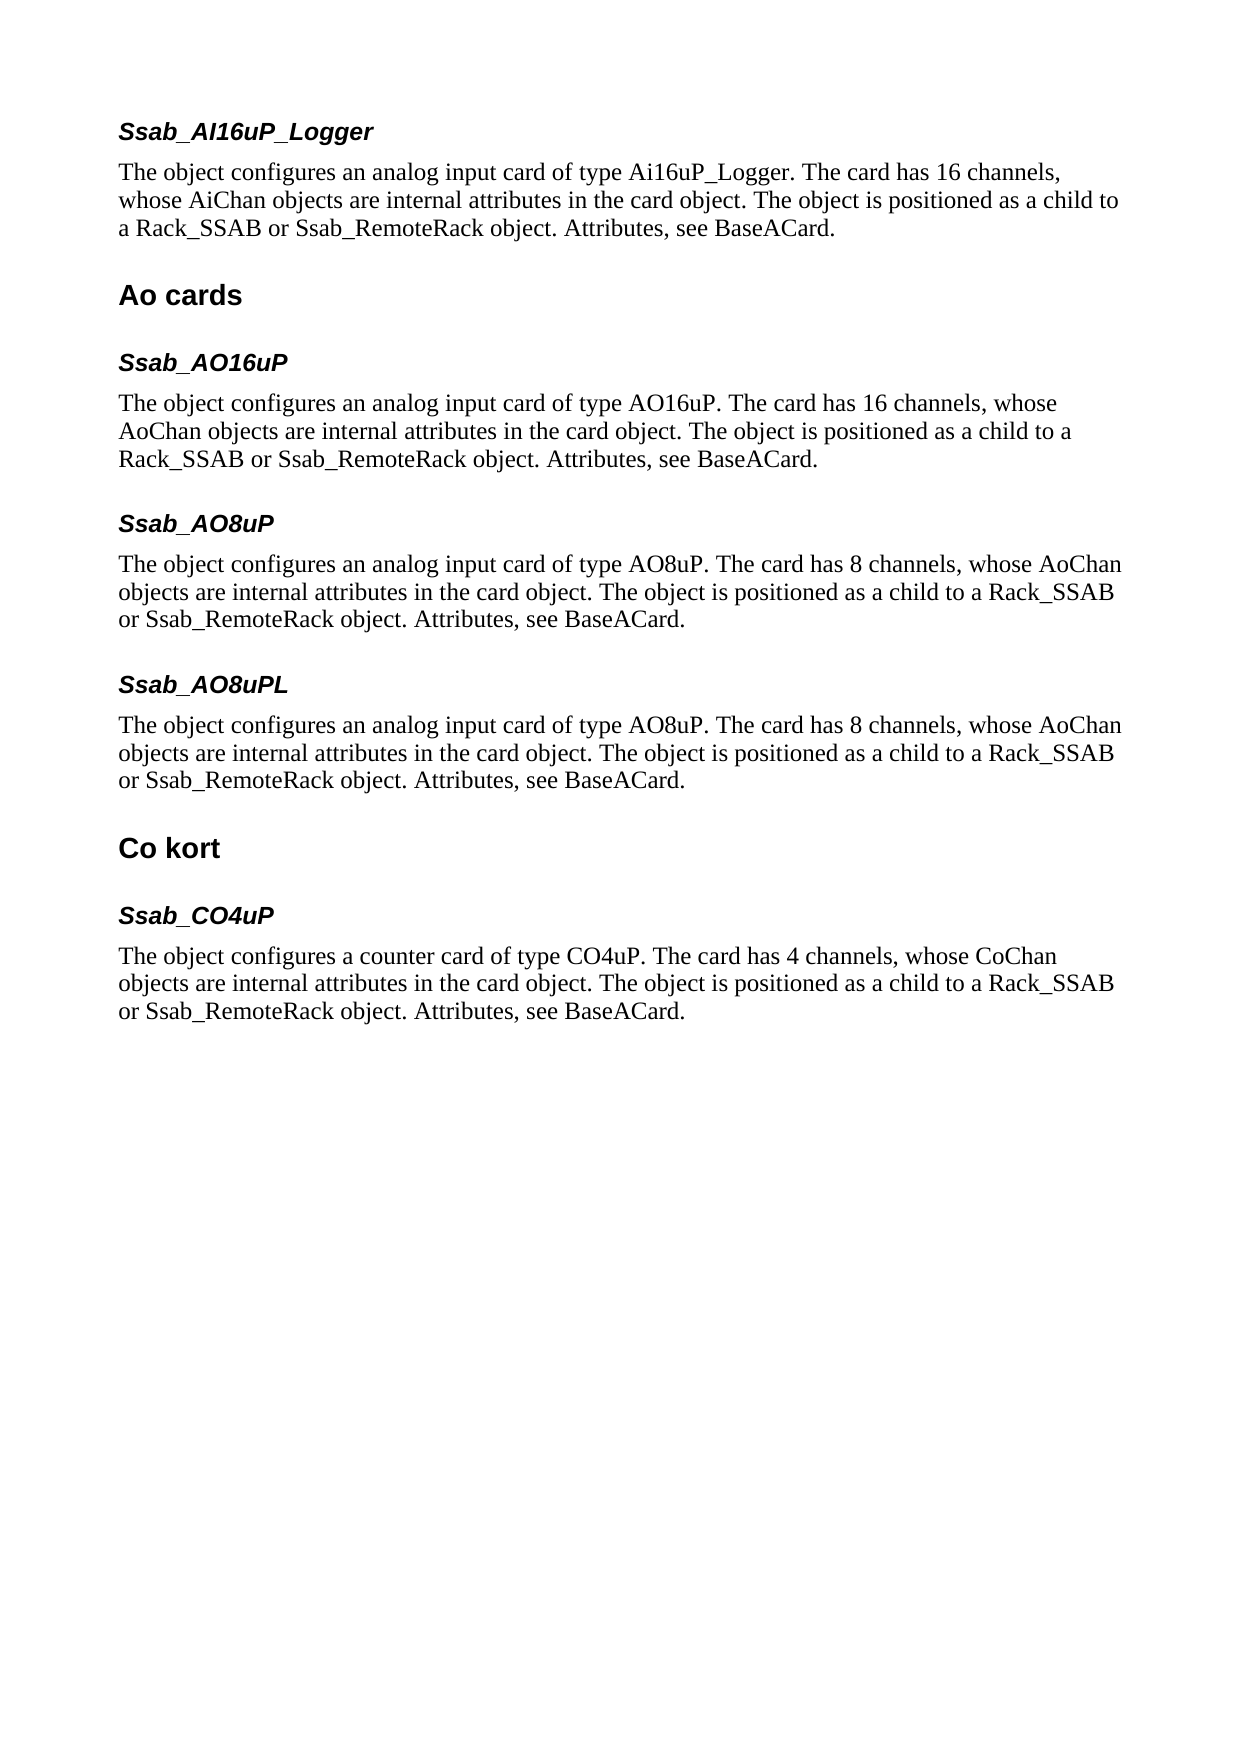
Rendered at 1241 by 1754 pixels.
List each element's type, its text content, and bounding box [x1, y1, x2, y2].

text The object configures a counter card of type CO4uP. The card has 4 channels, whose CoChan objects are internal attributes in the card object. The object is positioned as a child to a Rack_SSAB or Ssab_RemoteRack object. Attributes, see BaseACard. [118, 942, 1122, 1025]
text The object configures an analog input card of type AO8uP. The card has 8 channels, whose AoChan objects are internal attributes in the card object. The object is positioned as a child to a Rack_SSAB or Ssab_RemoteRack object. Attributes, see BaseACard. [118, 711, 1122, 794]
subtitle Co kort [118, 832, 1122, 864]
subtitle Ao cards [118, 279, 1122, 312]
subtitle Ssab_CO4uP [118, 902, 1122, 929]
text The object configures an analog input card of type AO16uP. The card has 16 channels, whose AoChan objects are internal attributes in the card object. The object is positioned as a child to a Rack_SSAB or Ssab_RemoteRack object. Attributes, see BaseACard. [118, 389, 1122, 472]
subtitle Ssab_AO8uP [118, 510, 1122, 538]
subtitle Ssab_AO8uPL [118, 671, 1122, 698]
subtitle Ssab_AO16uP [118, 349, 1122, 377]
text The object configures an analog input card of type Ai16uP_Logger. The card has 16 channels, whose AiChan objects are internal attributes in the card object. The object is positioned as a child to a Rack_SSAB or Ssab_RemoteRack object. Attributes, see BaseACard. [118, 158, 1122, 241]
subtitle Ssab_AI16uP_Logger [118, 118, 1122, 146]
text The object configures an analog input card of type AO8uP. The card has 8 channels, whose AoChan objects are internal attributes in the card object. The object is positioned as a child to a Rack_SSAB or Ssab_RemoteRack object. Attributes, see BaseACard. [118, 550, 1122, 633]
